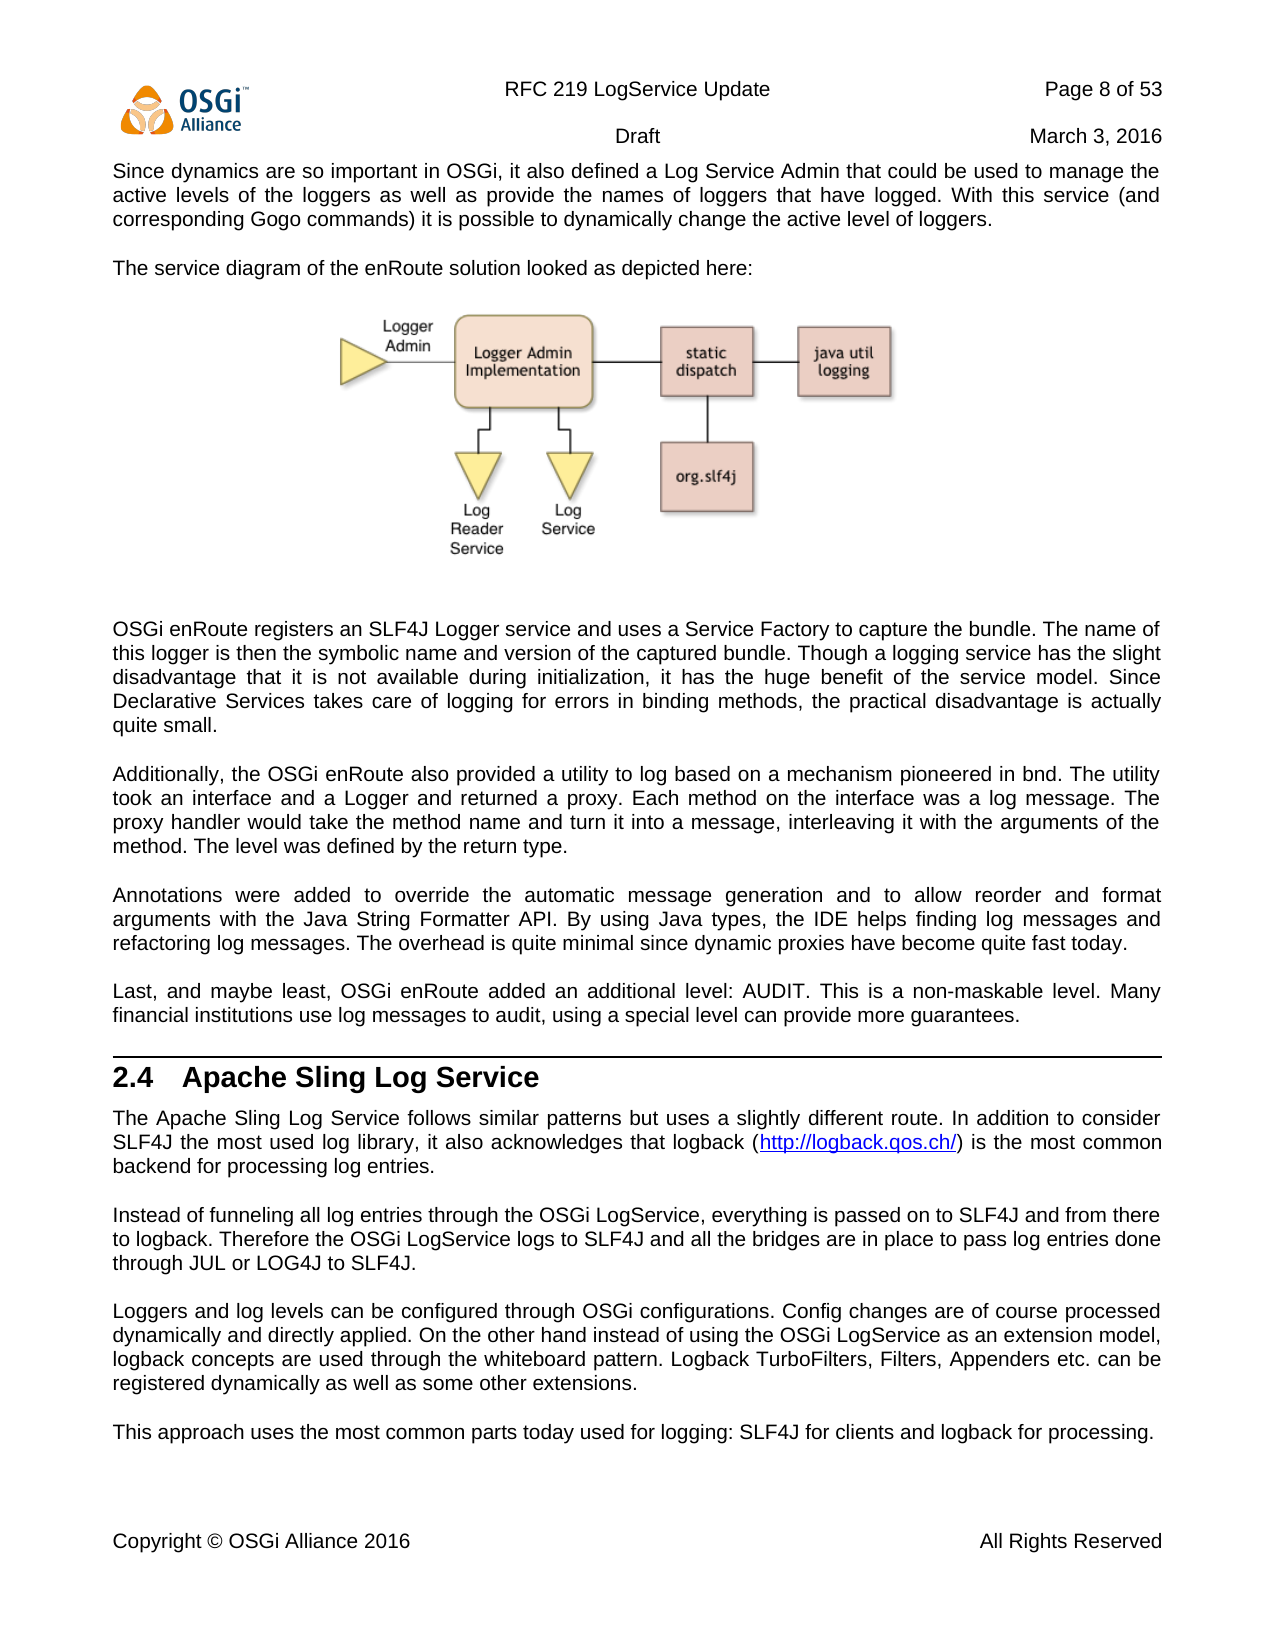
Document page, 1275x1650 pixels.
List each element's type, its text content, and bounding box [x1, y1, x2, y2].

text Last, and maybe least, OSGi enRoute added an additional level: AUDIT. This is a non-maskable level. Many financial institutions use log messages to audit, using a special level can provide more guarantees. [112, 979, 1162, 1027]
subtitle Apache Sling Log Service [112, 1057, 1162, 1093]
text Instead of funneling all log entries through the OSGi LogService, everything is passed on to SLF4J and from there to logback. Therefore the OSGi LogService logs to SLF4J and all the bridges are in place to pass log entries done through JUL or LOG4J to SLF4J. [112, 1202, 1162, 1274]
text This approach uses the most common parts today used for logging: SLF4J for clients and logback for processing. [112, 1420, 1162, 1444]
text OSGi enRoute registers an SLF4J Logger service and uses a Service Factory to capture the bundle. The name of this logger is then the symbolic name and version of the captured bundle. Though a logging service has the slight disadvantage that it is not available during initialization, it has the huge benefit of the service model. Since Declarative Services takes care of logging for errors in binding methods, the practical disadvantage is actually quite small. [112, 617, 1162, 737]
text Additionally, the OSGi enRoute also provided a utility to log based on a mechanism pioneered in bnd. The utility took an interface and a Logger and returned a proxy. Each method on the interface was a log message. The proxy handler would take the method name and turn it into a message, interleaving it with the arguments of the method. The level was defined by the return type. [112, 762, 1162, 857]
text Since dynamics are so important in OSGi, it also defined a Log Service Admin that could be used to manage the active levels of the loggers as well as provide the names of loggers that have logged. With this service (and corresponding Gogo commands) it is possible to dynamically change the active level of loggers. [112, 159, 1162, 231]
text The service diagram of the enRoute solution looked as depicted here: [112, 256, 1162, 280]
text The Apache Sling Log Service follows similar patterns but uses a slightly different route. In addition to consider SLF4J the most used log library, it also acknowledges that logback (http://logback.qos.ch/) is the most common backend for processing log entries. [112, 1106, 1162, 1177]
text Annotations were added to override the automatic message generation and to allow reorder and format arguments with the Java String Formatter API. By using Java types, the IDE helps finding log messages and refactoring log messages. The overhead is quite minimal since dynamic proxies have become quite fast today. [112, 882, 1162, 954]
picture [225, 292, 1050, 568]
picture [113, 78, 257, 142]
text Loggers and log levels can be configured through OSGi configurations. Config changes are of course processed dynamically and directly applied. On the other hand instead of using the OSGi LogService as an extension model, logback concepts are used through the whiteboard pattern. Logback TurboFilters, Filters, Appenders etc. can be registered dynamically as well as some other extensions. [112, 1299, 1162, 1395]
